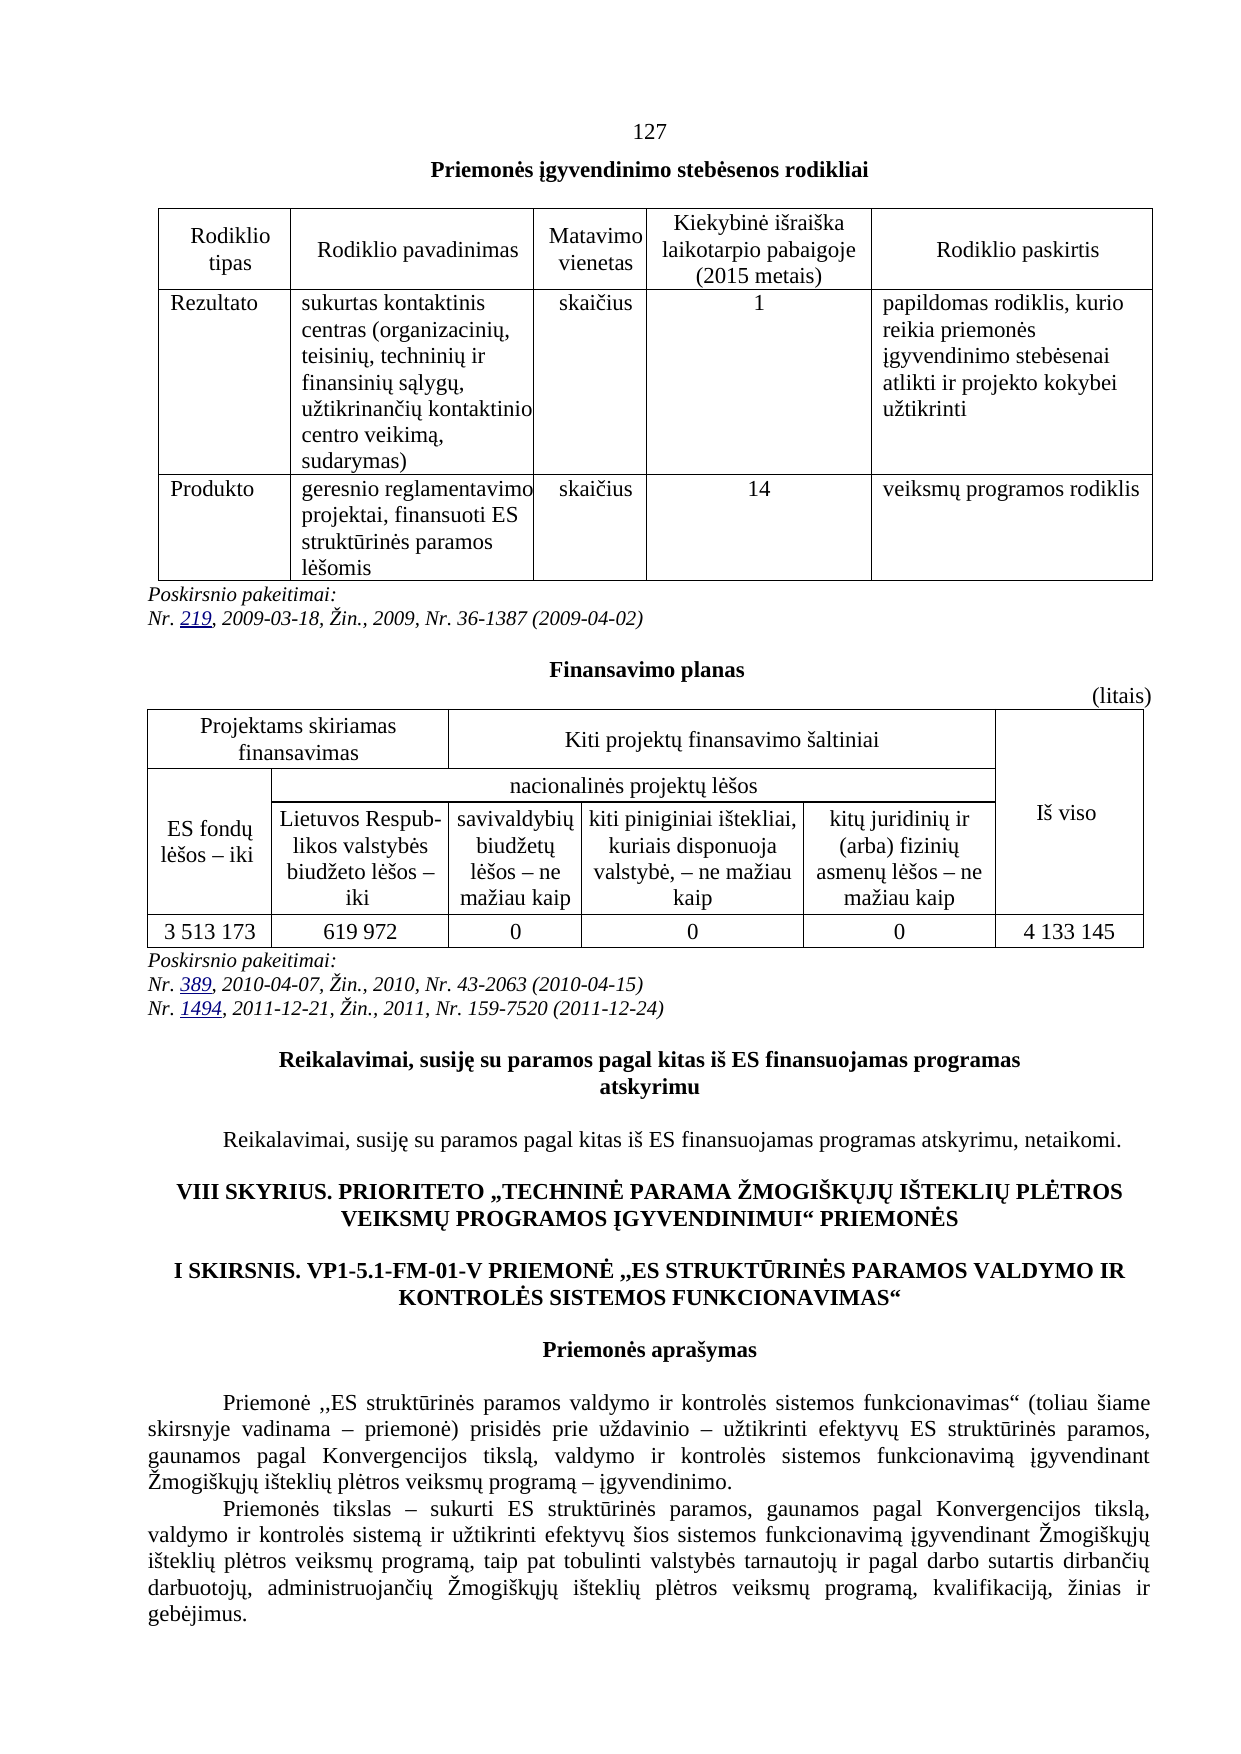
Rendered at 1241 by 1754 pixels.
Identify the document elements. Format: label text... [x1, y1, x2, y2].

table_header Iš viso [996, 710, 1143, 914]
table_cell skaičius [534, 290, 646, 474]
table_header Rodiklio paskirtis [872, 209, 1152, 288]
table_cell kitų juridinių ir (arba) fizinių asmenų lėšos – ne mažiau kaip [804, 803, 995, 914]
table_cell 0 [582, 915, 803, 947]
table_cell Lietuvos Res­pub­likos valstybės biudžeto lėšos – iki [272, 803, 448, 914]
text Nr. 1494, 2011-12-21, Žin., 2011, Nr. 159-7520 (2011-12-24) [148, 996, 1152, 1020]
text Nr. 389, 2010-04-07, Žin., 2010, Nr. 43-2063 (2010-04-15) [148, 972, 1152, 996]
table_cell ES fondų lėšos – iki [148, 769, 271, 914]
table_cell geresnio reglamentavimo projektai, finansuoti ES struktūrinės paramos lėšomis [291, 475, 533, 580]
table_cell 14 [647, 475, 871, 580]
text Priemonės tikslas – sukurti ES struktūrinės paramos, gaunamos pagal Konvergencijos tikslą, valdymo ir kontrolės sistemą ir užtikrinti efektyvų šios sistemos funkcionavimą įgyvendinant Žmogiškųjų išteklių plėtros veiksmų programą, taip pat tobulinti valstybės tarnautojų ir pagal darbo sutartis dirbančių darbuotojų, administruojančių Žmogiškųjų išteklių plėtros veiksmų programą, kvalifikaciją, žinias ir gebėjimus. [148, 1494, 1152, 1626]
text (litais) [148, 682, 1152, 709]
table_cell 619 972 [272, 915, 448, 947]
text Reikalavimai, susiję su paramos pagal kitas iš ES finansuojamas programas atskyrimu, netaikomi. [148, 1126, 1152, 1152]
table_cell Rezultato [159, 290, 290, 474]
table_cell 0 [449, 915, 581, 947]
text Finansavimo planas [148, 656, 1152, 682]
table_cell 1 [647, 290, 871, 474]
table_cell veiksmų programos rodiklis [872, 475, 1152, 580]
text Poskirsnio pakeitimai: [148, 948, 1152, 972]
text VIII SKYRIUS. PRIORITETO „TECHNINĖ PARAMA ŽMOGIŠKŲJŲ IŠTEKLIŲ PLĖTROS VEIKSMŲ PROGRAMOS ĮGYVENDINIMUI“ PRIEMONĖS [148, 1178, 1152, 1231]
table_header Kiti projektų finansavimo šaltiniai [449, 710, 995, 768]
text Reikalavimai, susiję su paramos pagal kitas iš ES finansuojamas programas atskyrimu [148, 1047, 1152, 1099]
table_header Kiekybinė išraiška laikotarpio pabaigoje (2015 metais) [647, 209, 871, 288]
table_cell kiti piniginiai ištek­liai, kuriais dispo­nuo­ja valstybė, – ne mažiau kaip [582, 803, 803, 914]
table_cell nacionalinės projektų lėšos [272, 769, 995, 801]
table_header Projektams skiriamas finansavimas [148, 710, 448, 768]
text Poskirsnio pakeitimai: [148, 581, 1152, 606]
table_cell skaičius [534, 475, 646, 580]
text Nr. 219, 2009-03-18, Žin., 2009, Nr. 36-1387 (2009-04-02) [148, 606, 1152, 629]
text Priemonės aprašymas [148, 1336, 1152, 1363]
table_cell 0 [804, 915, 995, 947]
table_header Rodiklio tipas [159, 209, 290, 288]
table_header Rodiklio pavadinimas [291, 209, 533, 288]
table_cell 3 513 173 [148, 915, 271, 947]
table_header Matavimo vienetas [534, 209, 646, 288]
text I SKIRSNIS. VP1-5.1-FM-01-V PRIEMONĖ ,,ES STRUKTŪRINĖS PARAMOS VALDYMO IR KONTROLĖS SISTEMOS FUNKCIONAVIMAS“ [148, 1257, 1152, 1310]
table_cell savivaldybių biudžetų lėšos – ne mažiau kaip [449, 803, 581, 914]
text Priemonės įgyvendinimo stebėsenos rodikliai [148, 156, 1152, 182]
table_cell 4 133 145 [996, 915, 1143, 947]
text Priemonė ,,ES struktūrinės paramos valdymo ir kontrolės sistemos funkcionavimas“ (toliau šiame skirsnyje vadinama – priemonė) prisidės prie uždavinio – užtikrinti efektyvų ES struktūrinės paramos, gaunamos pagal Konvergencijos tikslą, valdymo ir kontrolės sistemos funkcionavimą įgyvendinant Žmogiškųjų išteklių plėtros veiksmų programą – įgyvendinimo. [148, 1389, 1152, 1494]
table_cell Produkto [159, 475, 290, 580]
table_cell sukurtas kontaktinis centras (organizacinių, teisinių, techninių ir finansinių sąlygų, užtikrinančių kontaktinio centro veikimą, sudarymas) [291, 290, 533, 474]
table_cell papildomas rodiklis, kurio reikia priemonės įgyvendinimo stebėsenai atlikti ir projekto kokybei užtikrinti [872, 290, 1152, 474]
